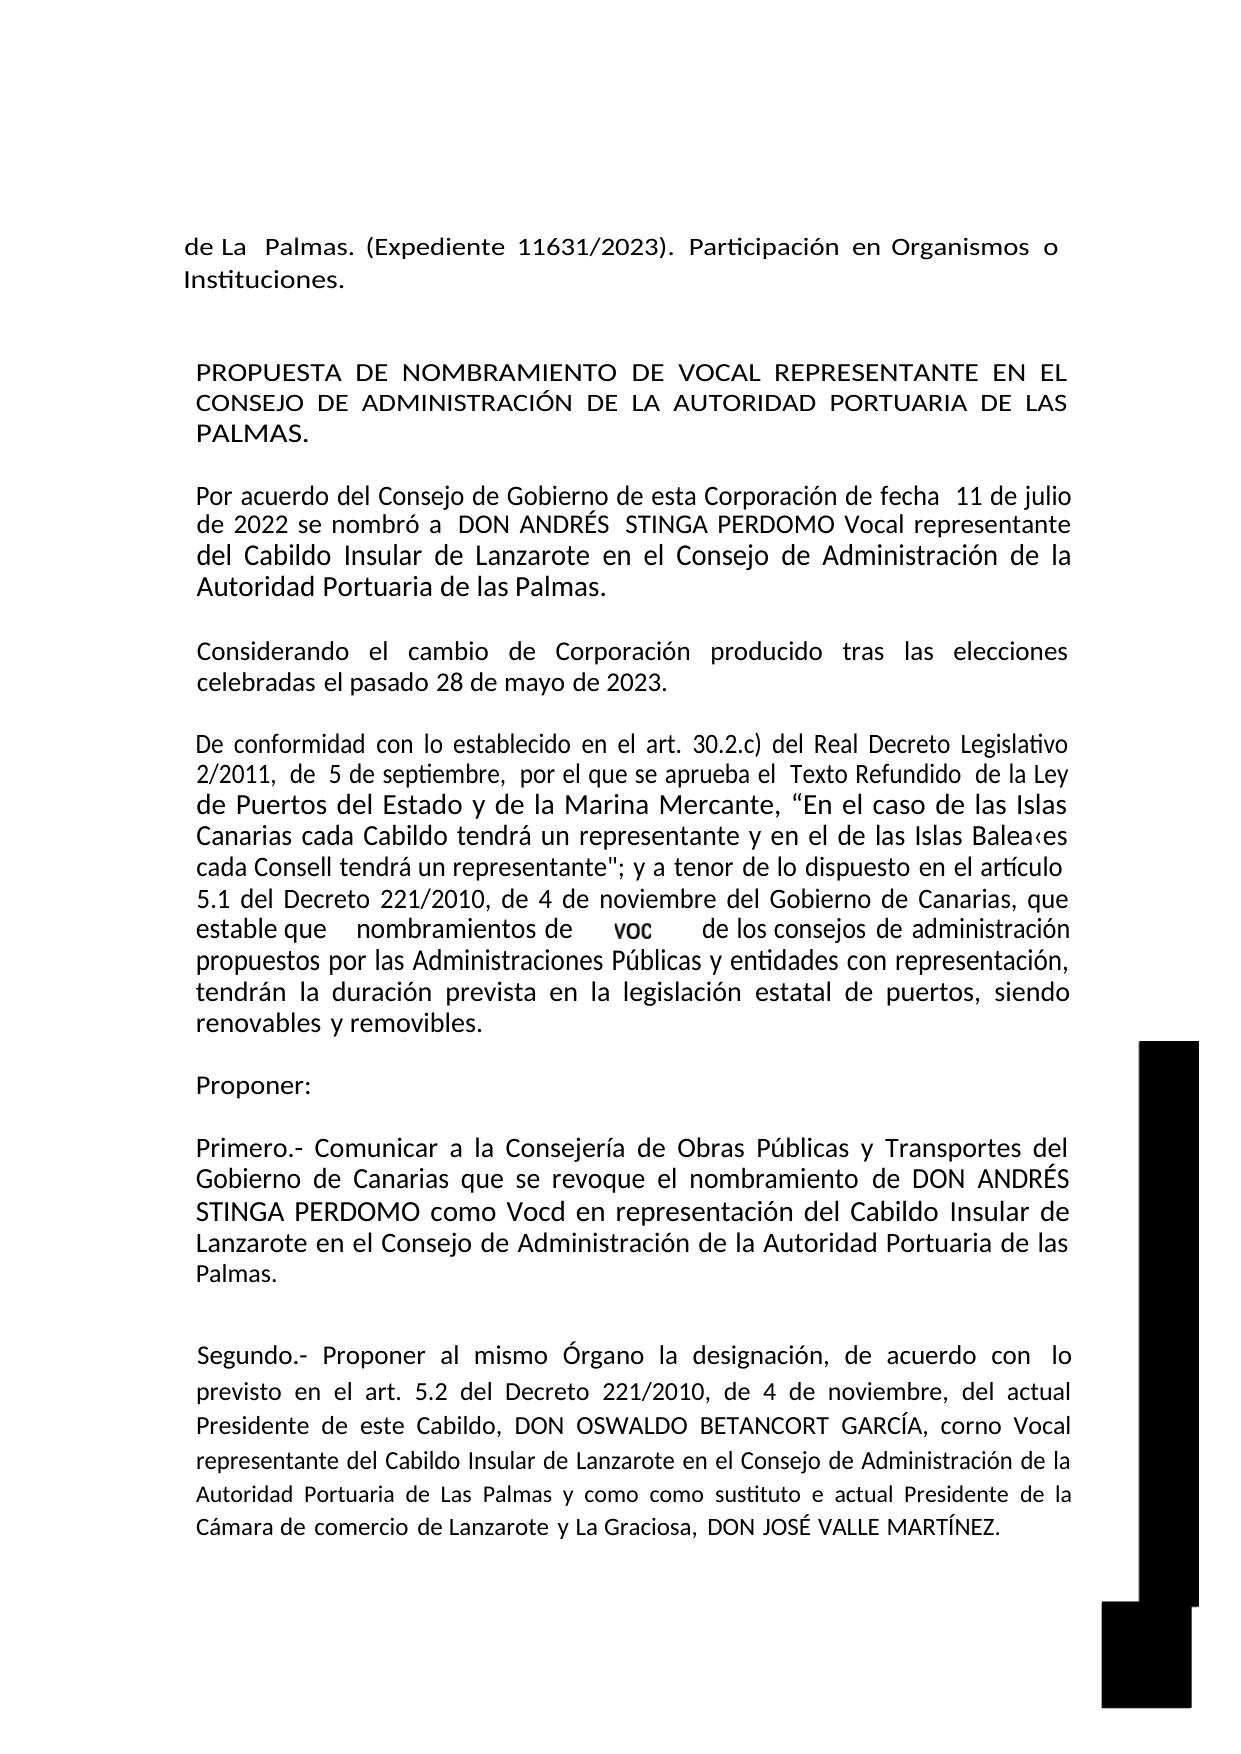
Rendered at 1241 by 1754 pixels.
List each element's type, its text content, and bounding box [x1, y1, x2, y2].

text de La Palmas. (Expediente 11631/2023). Participación en Organismos o [184, 231, 1217, 261]
text Primero.- Comunicar a la Consejería de Obras Públicas y Transportes del Gobierno de Canarias que se revoque el nombramiento de DON ANDRÉS STINGA PERDOMO como Vocd en representación del Cabildo Insular de Lanzarote en el Consejo de Administración de la Autoridad Portuaria de las Palmas. [196, 1132, 1070, 1289]
subtitle Proponer: [196, 1068, 1101, 1101]
text De conformidad con lo establecido en el art. 30.2.c) del Real Decreto Legislativo 2/2011, de 5 de septiembre, por el que se aprueba el Texto Refundido de la Ley de Puertos del Estado y de la Marina Mercante, “En el caso de las Islas Canarias cada Cabildo tendrá un representante y en el de las Islas Balea‹es cada Consell tendrá un representante"; y a tenor de lo dispuesto en el artículo [195, 729, 1069, 883]
text PROPUESTA DE NOMBRAMIENTO DE VOCAL REPRESENTANTE EN EL CONSEJO DE ADMINISTRACIÓN DE LA AUTORIDAD PORTUARIA DE LAS PALMAS. [196, 356, 1067, 449]
subtitle [1199, 1068, 1217, 1101]
text Por acuerdo del Consejo de Gobierno de esta Corporación de fecha 11 de julio de 2022 se nombró a DON ANDRÉS STINGA PERDOMO Vocal representante del Cabildo Insular de Lanzarote en el Consejo de Administración de la Autoridad Portuaria de las Palmas. [196, 481, 1072, 604]
subtitle Considerando el cambio de Corporación producido tras las elecciones celebradas el pasado 28 de mayo de 2023. [197, 635, 1068, 698]
text 5.1 del Decreto 221/2010, de 4 de noviembre del Gobierno de Canarias, que estable que nombramientos de de los consejos de administración propuestos por las Administraciones Públicas y entidades con representación, tendrán la duración prevista en la legislación estatal de puertos, siendo renovables y removibles. [196, 884, 1070, 1039]
text Segundo.- Proponer al mismo Órgano la designación, de acuerdo con lo previsto en el art. 5.2 del Decreto 221/2010, de 4 de noviembre, del actual Presidente de este Cabildo, DON OSWALDO BETANCORT GARCÍA, corno Vocal representante del Cabildo Insular de Lanzarote en el Consejo de Administración de la Autoridad Portuaria de Las Palmas y como como sustituto e actual Presidente de la Cámara de comercio de Lanzarote y La Graciosa, DON JOSÉ VALLE MARTÍNEZ. [196, 1338, 1072, 1542]
picture [1101, 1041, 1199, 1709]
text Instituciones. [183, 263, 1217, 295]
